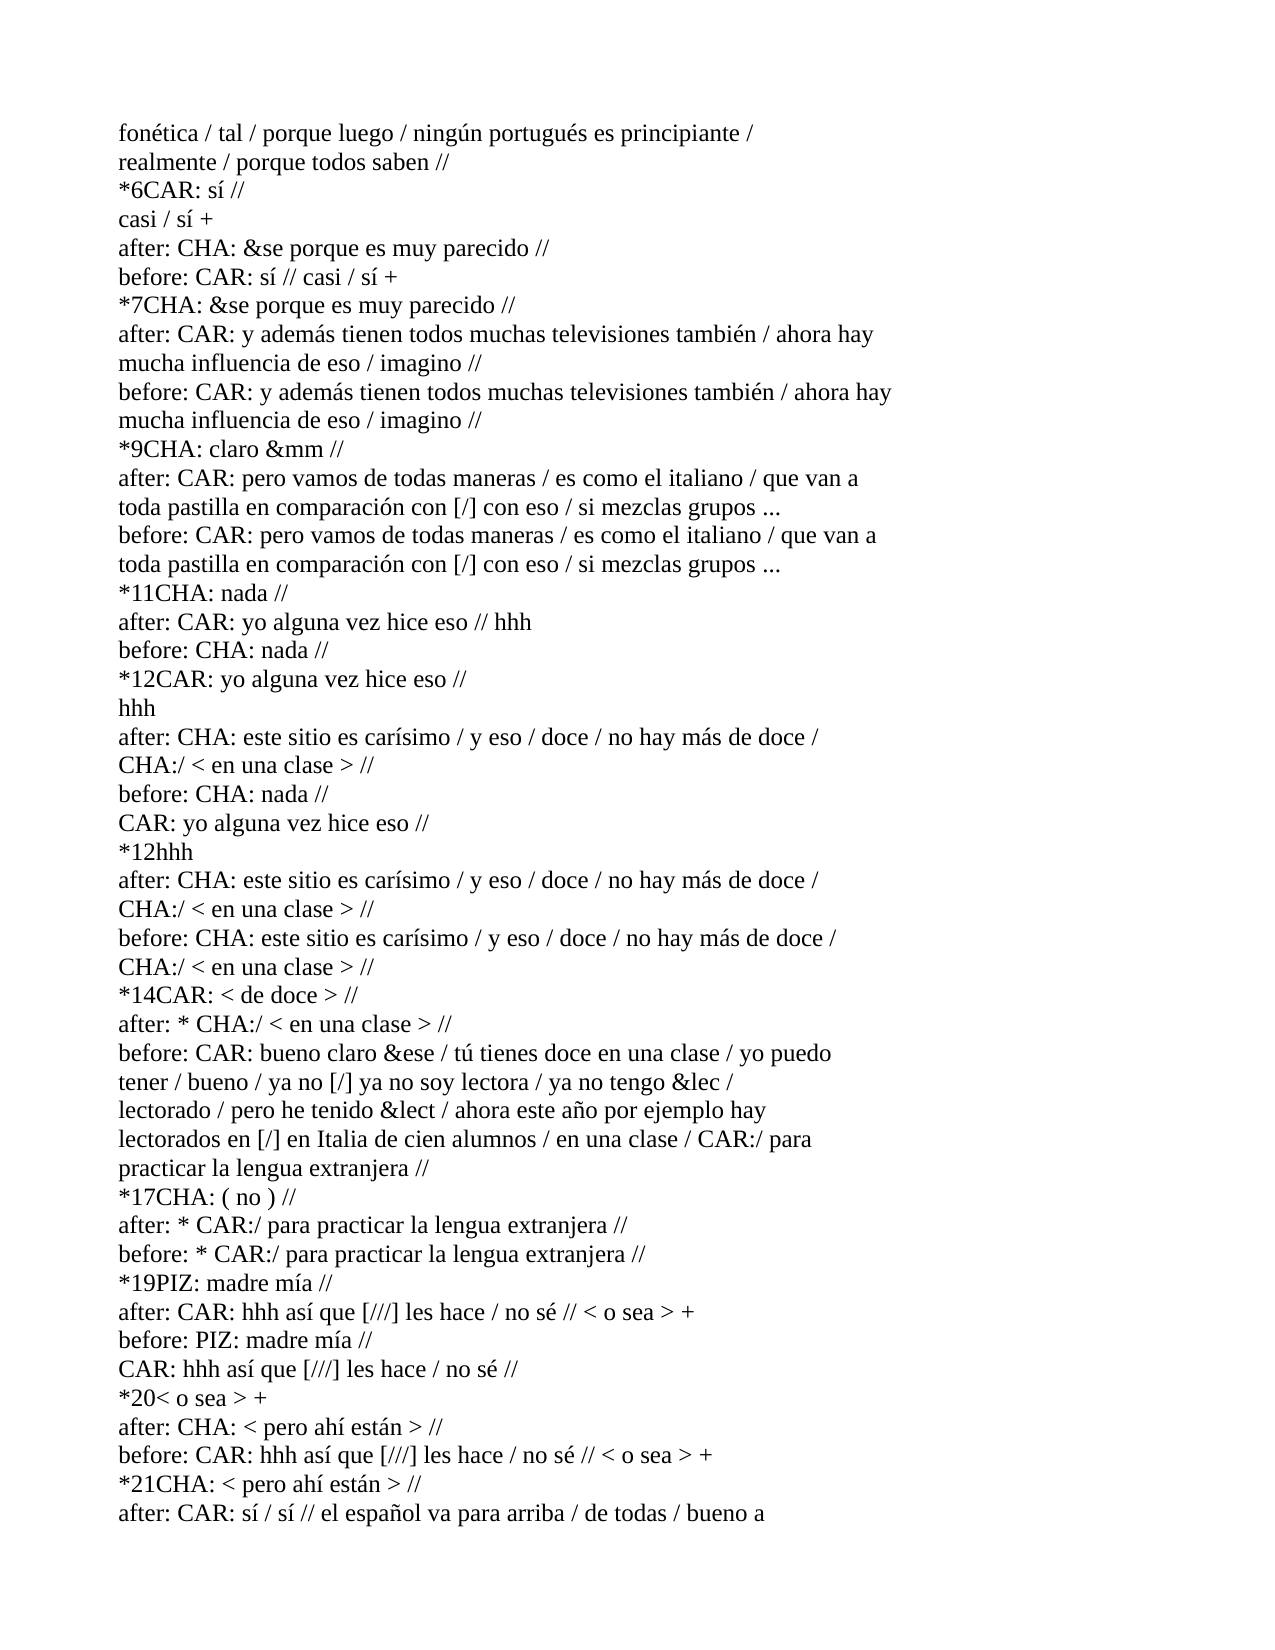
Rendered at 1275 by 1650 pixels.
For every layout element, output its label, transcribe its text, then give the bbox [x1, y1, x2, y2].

text after: CHA: este sitio es carísimo / y eso / doce / no hay más de doce / [118, 866, 1157, 894]
text lectorados en [/] en Italia de cien alumnos / en una clase / CAR:/ para [118, 1124, 1157, 1153]
text CAR: yo alguna vez hice eso // [118, 808, 1157, 837]
text before: CAR: bueno claro &ese / tú tienes doce en una clase / yo puedo [118, 1038, 1157, 1067]
text before: CHA: este sitio es carísimo / y eso / doce / no hay más de doce / [118, 923, 1157, 952]
text after: CAR: pero vamos de todas maneras / es como el italiano / que van a [118, 463, 1157, 492]
text before: CHA: nada // [118, 636, 1157, 664]
text toda pastilla en comparación con [/] con eso / si mezclas grupos ... [118, 549, 1157, 578]
text realmente / porque todos saben // [118, 147, 1157, 176]
text CAR: hhh así que [///] les hace / no sé // [118, 1354, 1157, 1383]
text after: CHA: < pero ahí están > // [118, 1412, 1157, 1441]
text *9CHA: claro &mm // [118, 434, 1157, 463]
text *20< o sea > + [118, 1383, 1157, 1412]
text after: CHA: &se porque es muy parecido // [118, 233, 1157, 262]
text before: CAR: y además tienen todos muchas televisiones también / ahora hay [118, 377, 1157, 406]
text *12hhh [118, 837, 1157, 866]
text lectorado / pero he tenido &lect / ahora este año por ejemplo hay [118, 1096, 1157, 1124]
text before: CAR: sí // casi / sí + [118, 262, 1157, 291]
text after: * CAR:/ para practicar la lengua extranjera // [118, 1211, 1157, 1239]
text after: CAR: hhh así que [///] les hace / no sé // < o sea > + [118, 1297, 1157, 1326]
text *12CAR: yo alguna vez hice eso // [118, 664, 1157, 693]
text mucha influencia de eso / imagino // [118, 406, 1157, 434]
text before: PIZ: madre mía // [118, 1326, 1157, 1354]
text *11CHA: nada // [118, 578, 1157, 607]
text tener / bueno / ya no [/] ya no soy lectora / ya no tengo &lec / [118, 1067, 1157, 1096]
text hhh [118, 693, 1157, 722]
text toda pastilla en comparación con [/] con eso / si mezclas grupos ... [118, 492, 1157, 521]
text practicar la lengua extranjera // [118, 1153, 1157, 1182]
text after: CAR: sí / sí // el español va para arriba / de todas / bueno a [118, 1498, 1157, 1527]
text *19PIZ: madre mía // [118, 1268, 1157, 1297]
text after: CAR: y además tienen todos muchas televisiones también / ahora hay [118, 319, 1157, 348]
text *17CHA: ( no ) // [118, 1182, 1157, 1211]
text after: * CHA:/ < en una clase > // [118, 1009, 1157, 1038]
text mucha influencia de eso / imagino // [118, 348, 1157, 377]
text after: CAR: yo alguna vez hice eso // hhh [118, 607, 1157, 636]
text before: * CAR:/ para practicar la lengua extranjera // [118, 1239, 1157, 1268]
text CHA:/ < en una clase > // [118, 952, 1157, 981]
text *7CHA: &se porque es muy parecido // [118, 291, 1157, 319]
text casi / sí + [118, 204, 1157, 233]
text fonética / tal / porque luego / ningún portugués es principiante / [118, 118, 1157, 147]
text before: CHA: nada // [118, 779, 1157, 808]
text CHA:/ < en una clase > // [118, 894, 1157, 923]
text before: CAR: hhh así que [///] les hace / no sé // < o sea > + [118, 1441, 1157, 1469]
text before: CAR: pero vamos de todas maneras / es como el italiano / que van a [118, 521, 1157, 549]
text *21CHA: < pero ahí están > // [118, 1469, 1157, 1498]
text CHA:/ < en una clase > // [118, 751, 1157, 779]
text *14CAR: < de doce > // [118, 981, 1157, 1009]
text *6CAR: sí // [118, 176, 1157, 204]
text after: CHA: este sitio es carísimo / y eso / doce / no hay más de doce / [118, 722, 1157, 751]
